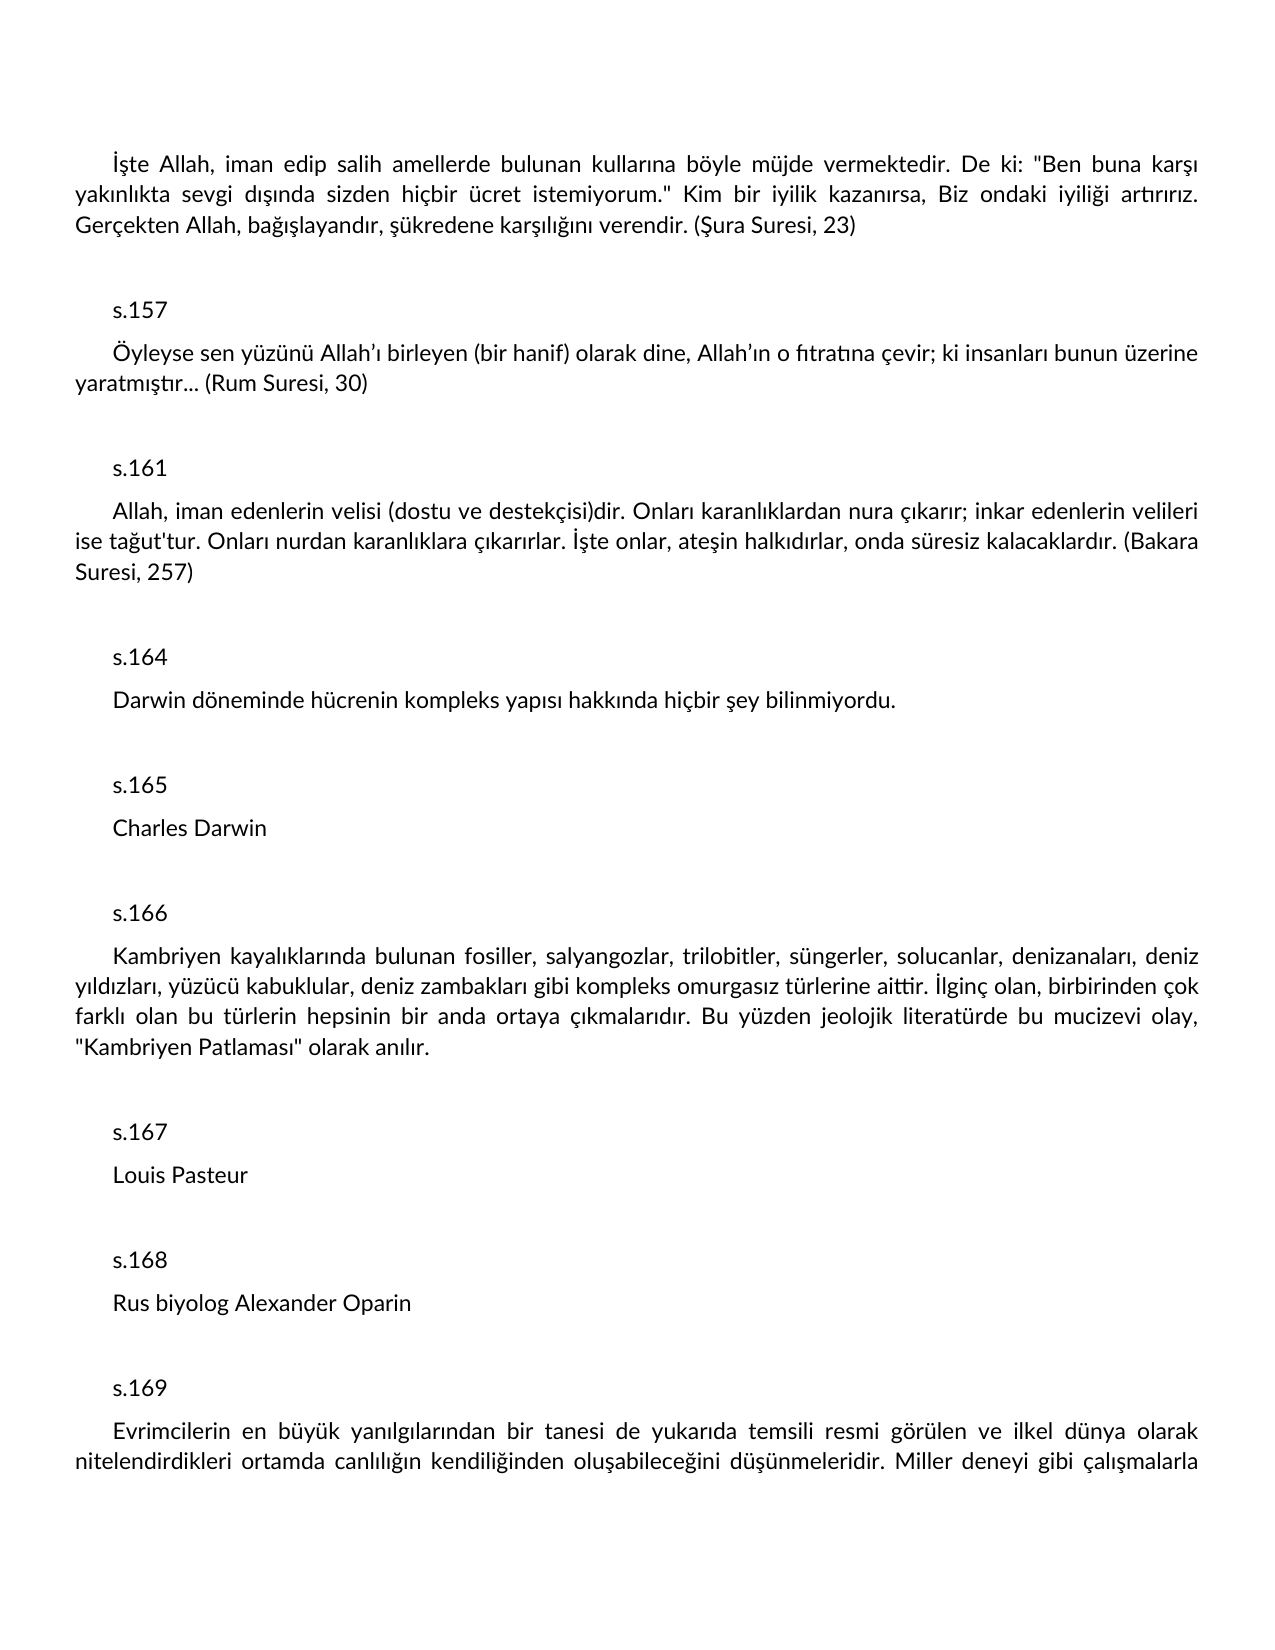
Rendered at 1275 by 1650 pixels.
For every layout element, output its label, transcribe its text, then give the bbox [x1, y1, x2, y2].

text s.157 [75, 296, 1200, 323]
text s.166 [75, 899, 1200, 926]
text İşte Allah, iman edip salih amellerde bulunan kullarına böyle müjde vermektedir. De ki: "Ben buna karşı yakınlıkta sevgi dışında sizden hiçbir ücret istemiyorum." Kim bir iyilik kazanırsa, Biz ondaki iyiliği artırırız. Gerçekten Allah, bağışlayandır, şükredene karşılığını verendir. (Şura Suresi, 23) [75, 150, 1200, 238]
text Darwin döneminde hücrenin kompleks yapısı hakkında hiçbir şey bilinmiyordu. [75, 685, 1200, 713]
text Charles Darwin [75, 813, 1200, 841]
text s.169 [75, 1374, 1200, 1401]
text s.168 [75, 1246, 1200, 1273]
text Allah, iman edenlerin velisi (dostu ve destekçisi)dir. Onları karanlıklardan nura çıkarır; inkar edenlerin velileri ise tağut'tur. Onları nurdan karanlıklara çıkarırlar. İşte onlar, ateşin halkıdırlar, onda süresiz kalacaklardır. (Bakara Suresi, 257) [75, 497, 1200, 585]
text Evrimcilerin en büyük yanılgılarından bir tanesi de yukarıda temsili resmi görülen ve ilkel dünya olarak nitelendirdikleri ortamda canlılığın kendiliğinden oluşabileceğini düşünmeleridir. Miller deneyi gibi çalışmalarla [75, 1417, 1200, 1474]
text Rus biyolog Alexander Oparin [75, 1288, 1200, 1316]
text s.164 [75, 643, 1200, 670]
text s.165 [75, 771, 1200, 798]
text s.167 [75, 1118, 1200, 1145]
text Louis Pasteur [75, 1160, 1200, 1188]
text Öyleyse sen yüzünü Allah’ı birleyen (bir hanif) olarak dine, Allah’ın o fıtratına çevir; ki insanları bunun üzerine yaratmıştır... (Rum Suresi, 30) [75, 338, 1200, 396]
text Kambriyen kayalıklarında bulunan fosiller, salyangozlar, trilobitler, süngerler, solucanlar, denizanaları, deniz yıldızları, yüzücü kabuklular, deniz zambakları gibi kompleks omurgasız türlerine aittir. İlginç olan, birbirinden çok farklı olan bu türlerin hepsinin bir anda ortaya çıkmalarıdır. Bu yüzden jeolojik literatürde bu mucizevi olay, "Kambriyen Patlaması" olarak anılır. [75, 942, 1200, 1060]
text s.161 [75, 454, 1200, 482]
